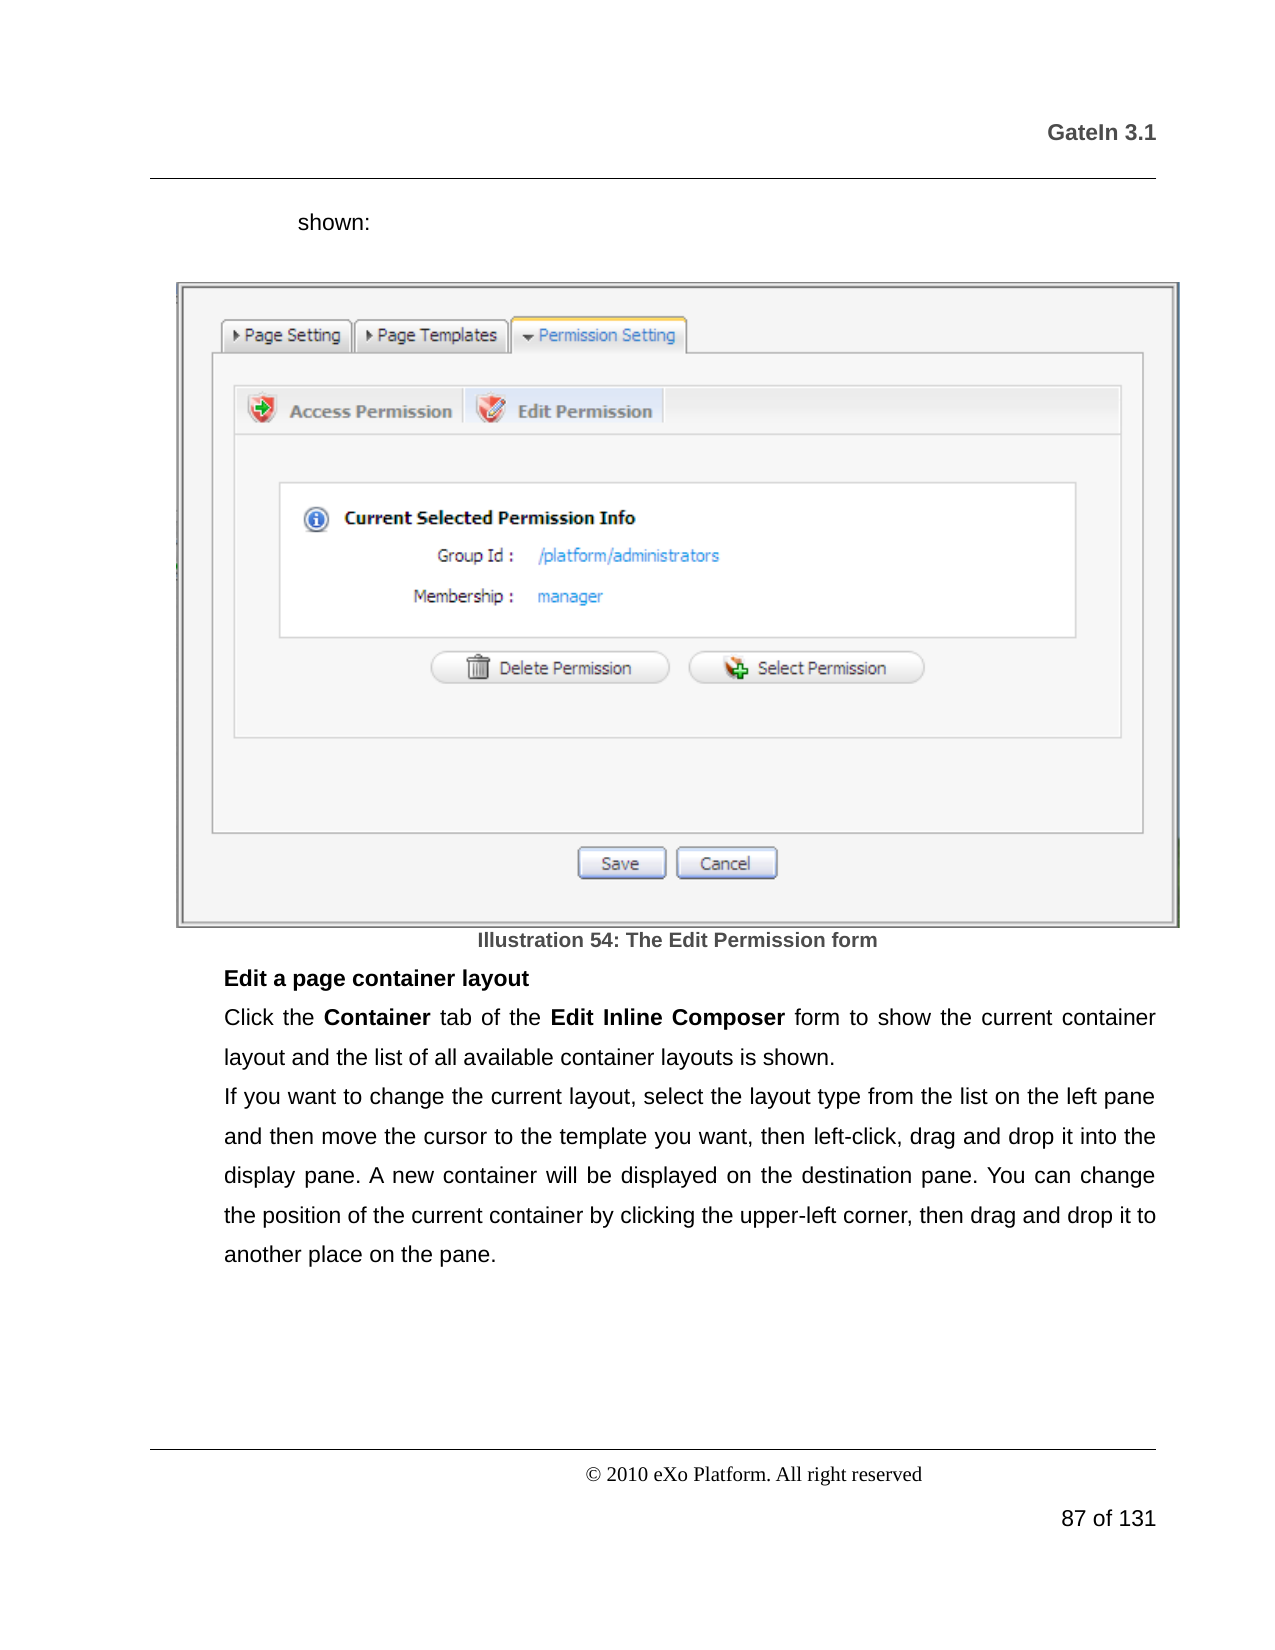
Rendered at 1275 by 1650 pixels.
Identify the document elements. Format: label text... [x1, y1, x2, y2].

text Click the Container tab of the Edit Inline Composer form to show the current container layout and the list of all available container layouts is shown. [224, 1004, 1156, 1070]
text If you want to change the current layout, select the layout type from the list on the left pane and then move the cursor to the template you want, then left-click, drag and drop it into the display pane. A new container will be displayed on the destination pane. You can change the position of the current container by clicking the upper-left corner, then drag and drop it to another place on the pane. [224, 1083, 1156, 1268]
text Illustration 54: The Edit Permission form [176, 928, 1179, 952]
picture [176, 282, 1180, 928]
text shown: [298, 208, 1156, 235]
text Edit a page container layout [150, 902, 1156, 991]
